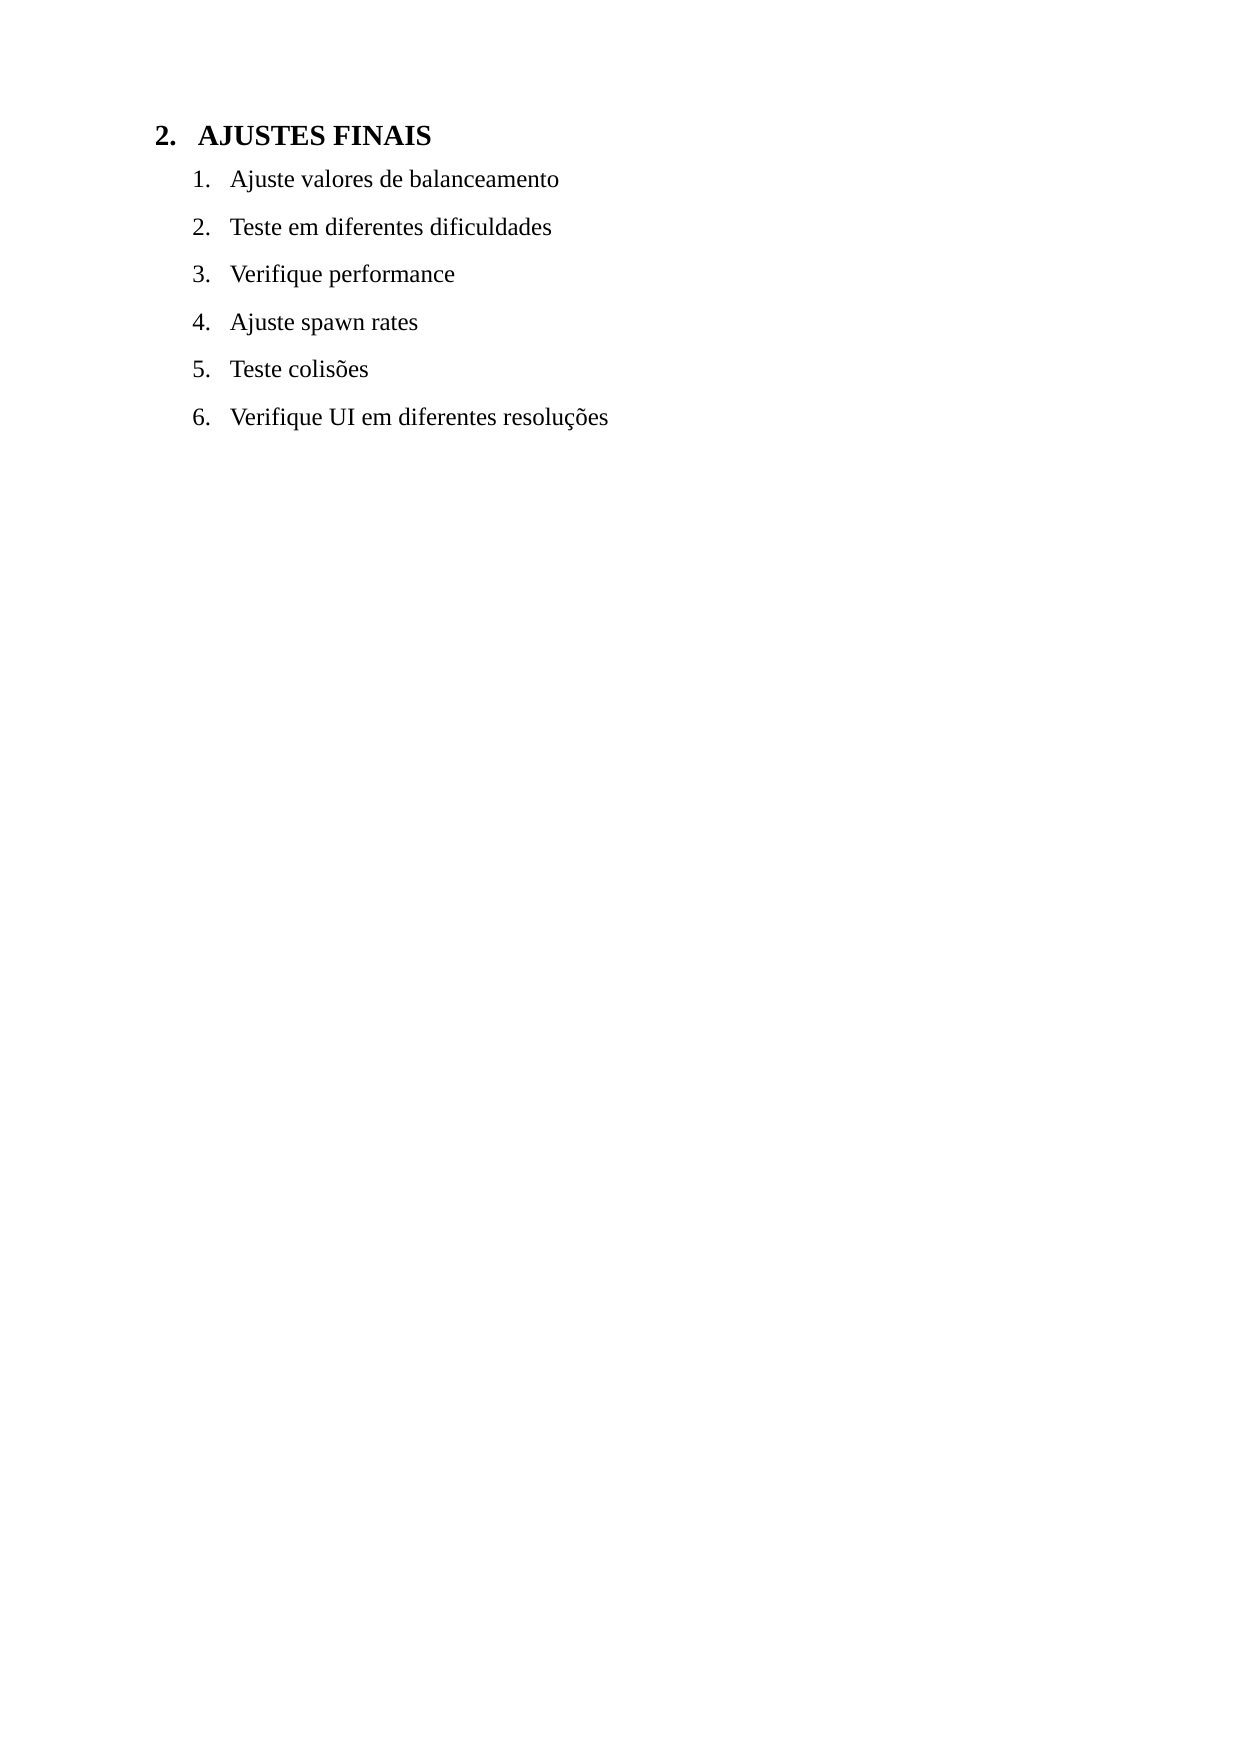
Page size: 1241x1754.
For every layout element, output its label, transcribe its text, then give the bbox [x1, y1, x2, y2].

list Verifique performance [192, 259, 1122, 288]
list Teste colisões [192, 354, 1122, 383]
list Teste em diferentes dificuldades [192, 212, 1122, 241]
list Ajuste valores de balanceamento [192, 164, 1122, 193]
subtitle AJUSTES FINAIS [154, 118, 1122, 152]
list Verifique UI em diferentes resoluções [192, 402, 1122, 431]
list Ajuste spawn rates [192, 307, 1122, 336]
